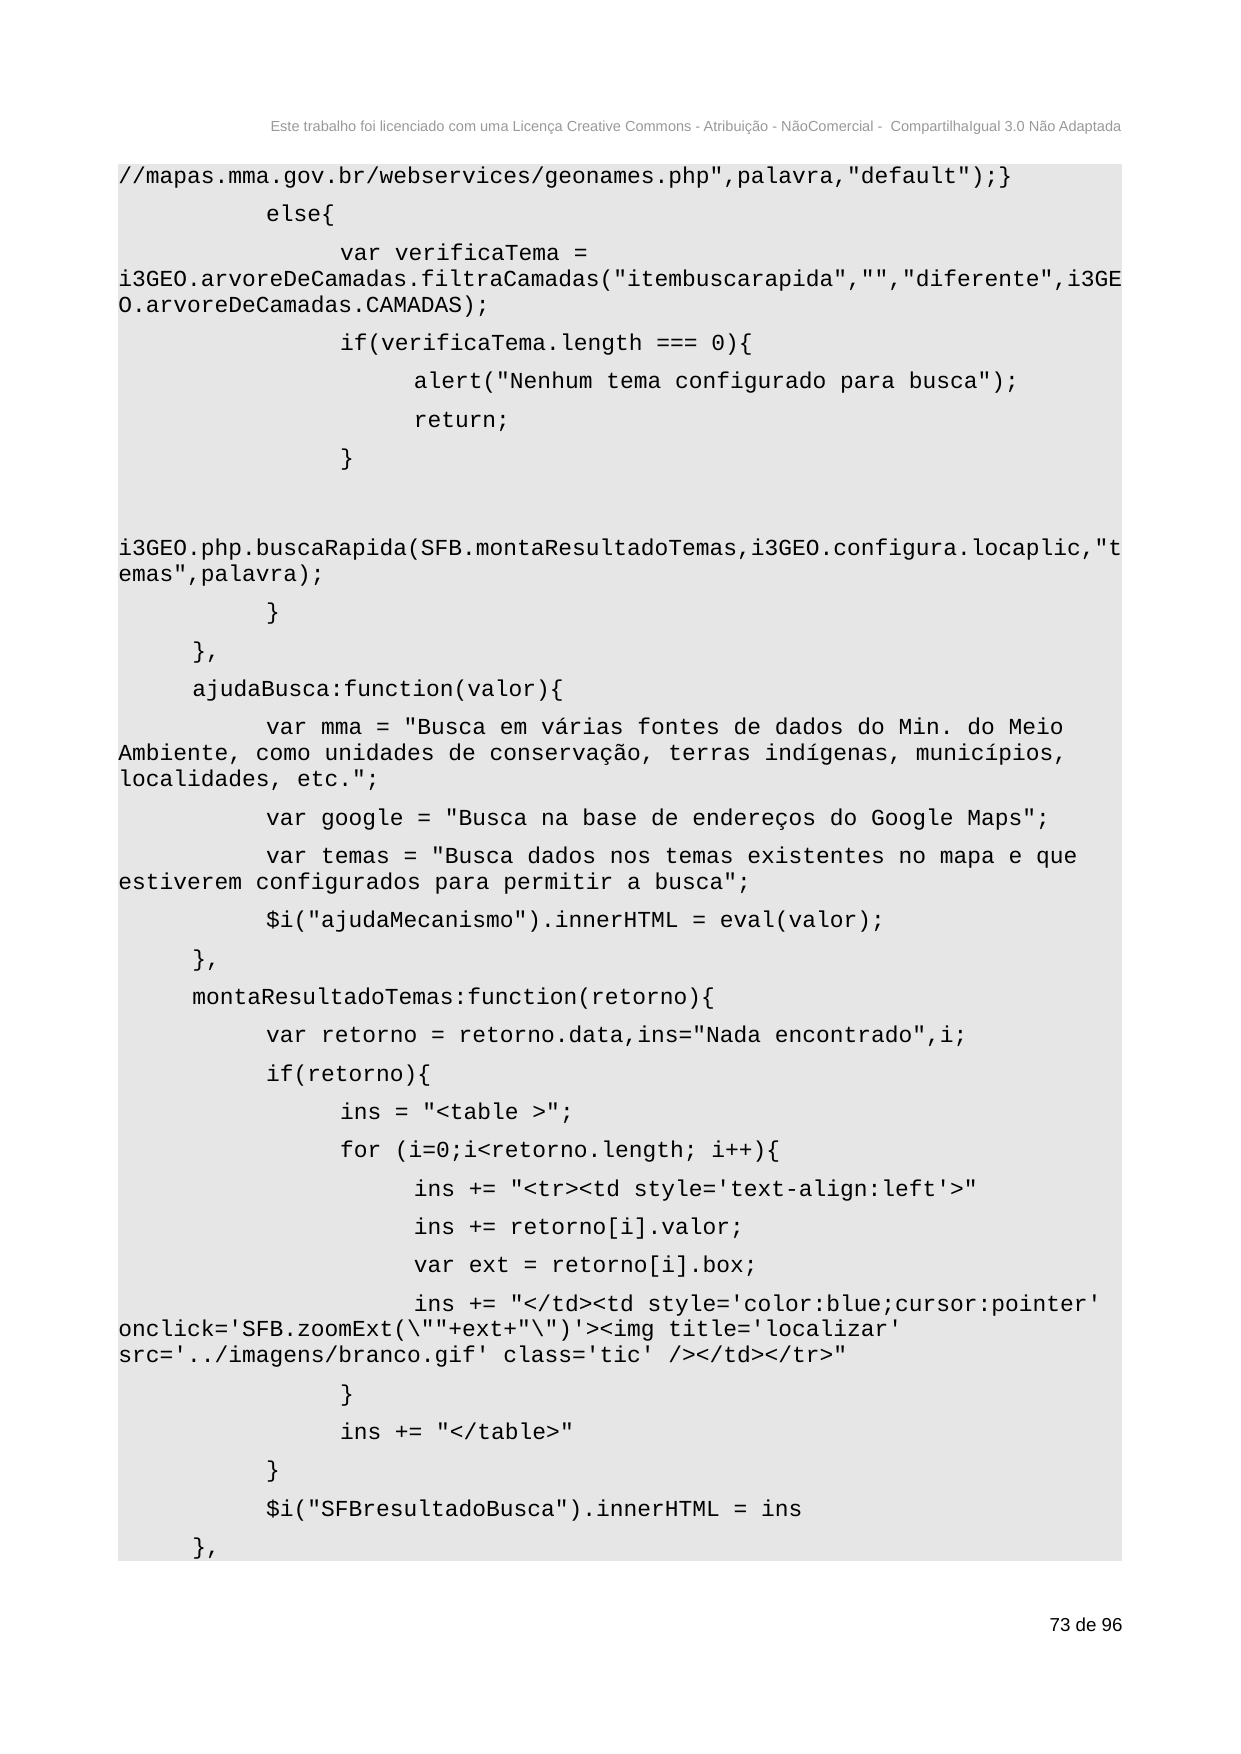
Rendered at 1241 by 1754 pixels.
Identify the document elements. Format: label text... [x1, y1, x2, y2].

text for (i=0;i<retorno.length; i++){ [118, 1138, 1122, 1164]
text ins += "</table>" [118, 1420, 1122, 1446]
text ins += "<tr><td style='text-align:left'>" [118, 1177, 1122, 1203]
text ins = "<table >"; [118, 1100, 1122, 1126]
text }, [118, 1535, 1122, 1561]
text }, [118, 639, 1122, 665]
text if(verificaTema.length === 0){ [118, 331, 1122, 357]
text else{ [118, 203, 1122, 229]
text i3GEO.php.buscaRapida(SFB.montaResultadoTemas,i3GEO.configura.locaplic,"temas",palavra); [118, 484, 1122, 588]
text return; [118, 408, 1122, 434]
text } [118, 446, 1122, 472]
text ins += "</td><td style='color:blue;cursor:pointer' onclick='SFB.zoomExt(\""+ext+"\")'><img title='localizar' src='../imagens/branco.gif' class='tic' /></td></tr>" [118, 1292, 1122, 1370]
text }, [118, 947, 1122, 973]
text var google = "Busca na base de endereços do Google Maps"; [118, 806, 1122, 832]
text var retorno = retorno.data,ins="Nada encontrado",i; [118, 1023, 1122, 1049]
text var mma = "Busca em várias fontes de dados do Min. do Meio Ambiente, como unidades de conservação, terras indígenas, municípios, localidades, etc."; [118, 716, 1122, 793]
text var verificaTema = i3GEO.arvoreDeCamadas.filtraCamadas("itembuscarapida","","diferente",i3GEO.arvoreDeCamadas.CAMADAS); [118, 241, 1122, 319]
text //mapas.mma.gov.br/webservices/geonames.php",palavra,"default");} [118, 164, 1122, 190]
text ins += retorno[i].valor; [118, 1215, 1122, 1241]
text } [118, 1382, 1122, 1408]
text $i("SFBresultadoBusca").innerHTML = ins [118, 1497, 1122, 1523]
text } [118, 1459, 1122, 1485]
text montaResultadoTemas:function(retorno){ [118, 985, 1122, 1011]
text var temas = "Busca dados nos temas existentes no mapa e que estiverem configurados para permitir a busca"; [118, 844, 1122, 896]
text $i("ajudaMecanismo").innerHTML = eval(valor); [118, 908, 1122, 934]
text var ext = retorno[i].box; [118, 1253, 1122, 1279]
text ajudaBusca:function(valor){ [118, 677, 1122, 703]
text alert("Nenhum tema configurado para busca"); [118, 369, 1122, 396]
text if(retorno){ [118, 1062, 1122, 1088]
text } [118, 601, 1122, 627]
